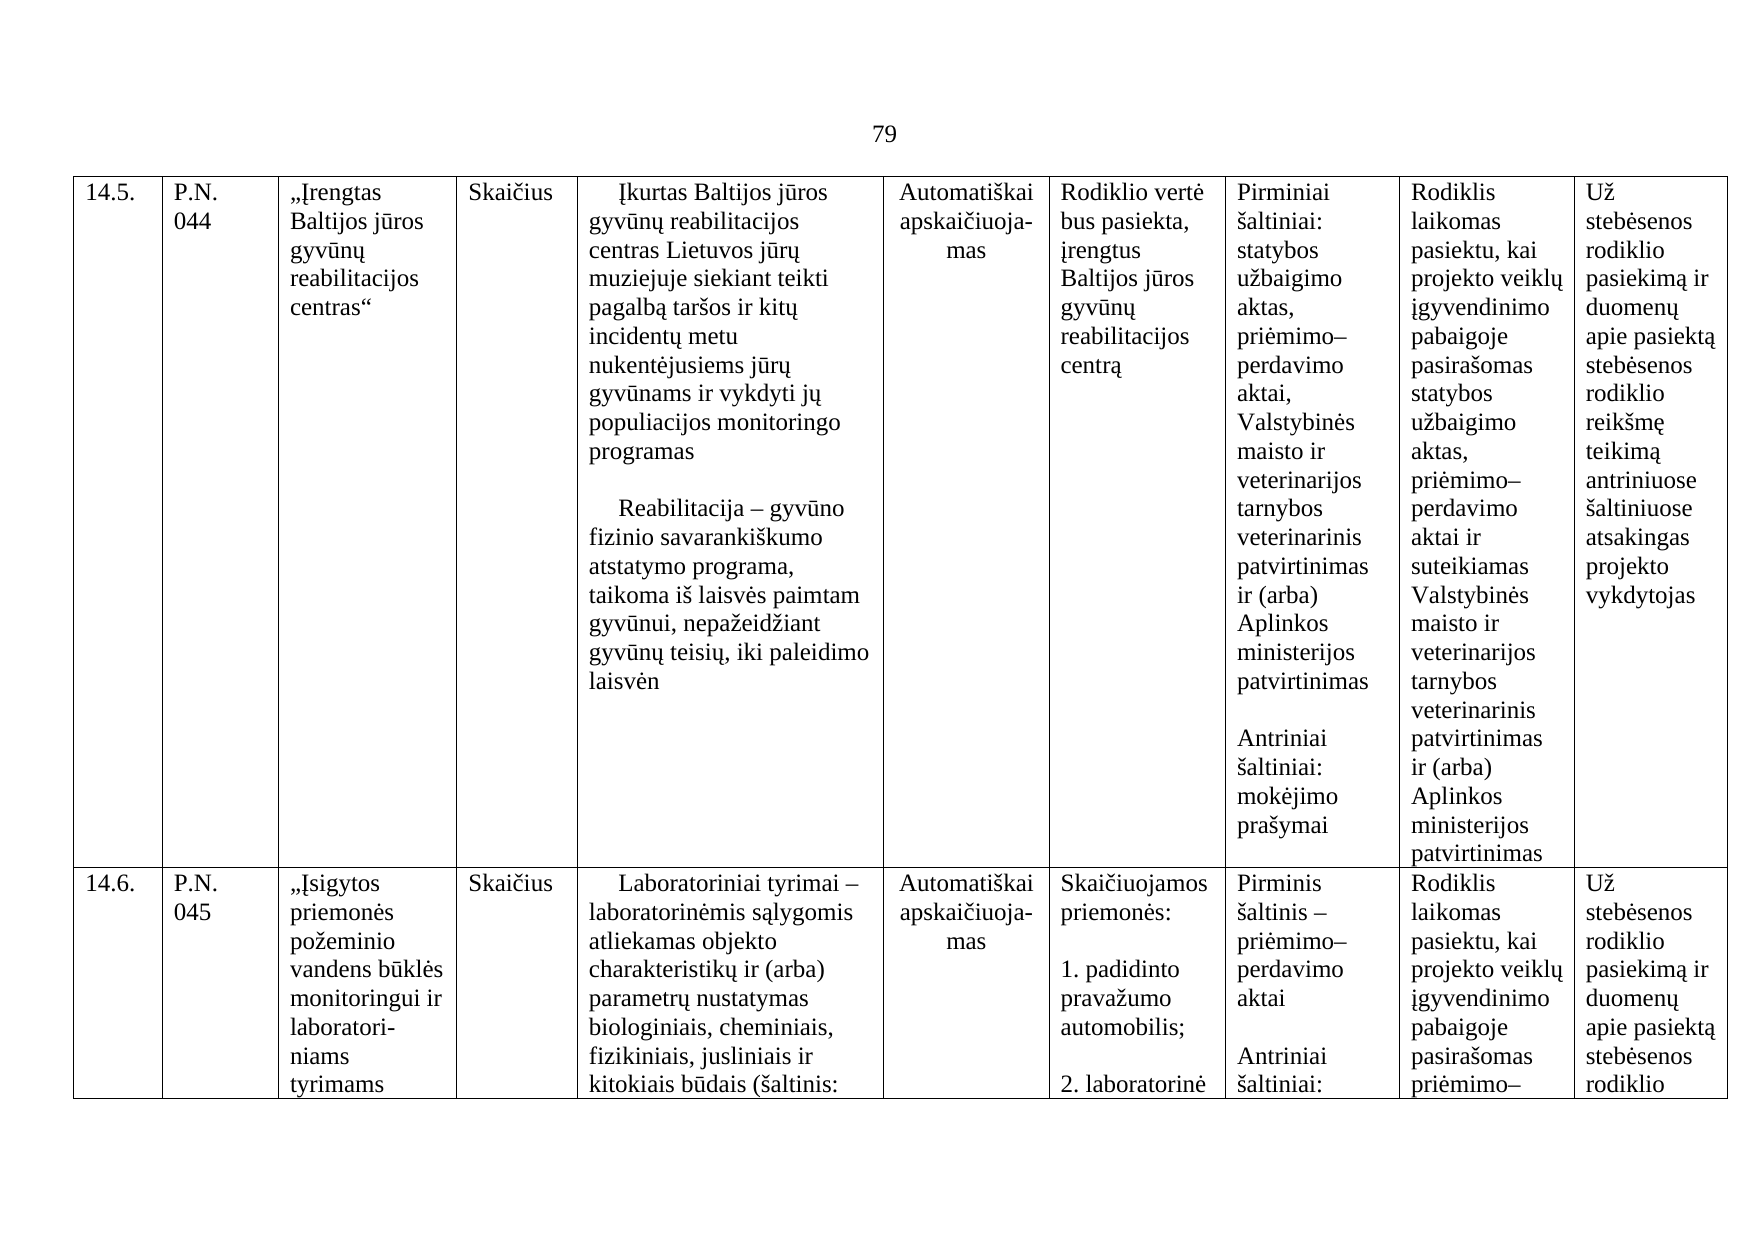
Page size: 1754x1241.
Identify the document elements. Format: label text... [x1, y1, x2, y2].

table_cell Rodiklis laikomas pasiektu, kai projekto veiklų įgyvendinimo pabaigoje pasirašomas statybos užbaigimo aktas, priėmimo–perdavimo aktai ir suteikiamas Valstybinės maisto ir veterinarijos tarnybos veterinarinis patvirtinimas ir (arba) Aplinkos ministerijos patvirtinimas [1400, 177, 1574, 867]
table_cell Laboratoriniai tyrimai – laboratorinėmis sąlygomis atliekamas objekto charakteristikų ir (arba) parametrų nustatymas biologiniais, cheminiais, fizikiniais, jusliniais ir kitokiais būdais (šaltinis: [578, 868, 883, 1098]
table_cell P.N. 045 [163, 868, 278, 1098]
table_cell Įkurtas Baltijos jūros gyvūnų reabilitacijos centras Lietuvos jūrų muziejuje siekiant teikti pagalbą taršos ir kitų incidentų metu nukentėjusiems jūrų gyvūnams ir vykdyti jų populiacijos monitoringo programas Reabilitacija – gyvūno fizinio savarankiškumo atstatymo programa, taikoma iš laisvės paimtam gyvūnui, nepažeidžiant gyvūnų teisių, iki paleidimo laisvėn [578, 177, 883, 867]
table_cell Skaičius [457, 868, 577, 1098]
table_cell 14.5. [74, 177, 162, 867]
table_cell Automatiškai apskaičiuoja-mas [884, 177, 1049, 867]
table_cell 14.6. [74, 868, 162, 1098]
table_cell Pirminis šaltinis – priėmimo–perdavimo aktai Antriniai šaltiniai: [1226, 868, 1399, 1098]
table_cell „Įrengtas Baltijos jūros gyvūnų reabilitacijos centras“ [279, 177, 456, 867]
table_cell Už stebėsenos rodiklio pasiekimą ir duomenų apie pasiektą stebėsenos rodiklio [1575, 868, 1727, 1098]
table_cell „Įsigytos priemonės požeminio vandens būklės monitoringui ir laboratori-niams tyrimams [279, 868, 456, 1098]
table_cell P.N. 044 [163, 177, 278, 867]
table_cell Už stebėsenos rodiklio pasiekimą ir duomenų apie pasiektą stebėsenos rodiklio reikšmę teikimą antriniuose šaltiniuose atsakingas projekto vykdytojas [1575, 177, 1727, 867]
table_cell Rodiklis laikomas pasiektu, kai projekto veiklų įgyvendinimo pabaigoje pasirašomas priėmimo– [1400, 868, 1574, 1098]
table_cell Automatiškai apskaičiuoja-mas [884, 868, 1049, 1098]
table_cell Pirminiai šaltiniai: statybos užbaigimo aktas, priėmimo–perdavimo aktai, Valstybinės maisto ir veterinarijos tarnybos veterinarinis patvirtinimas ir (arba) Aplinkos ministerijos patvirtinimas Antriniai šaltiniai: mokėjimo prašymai [1226, 177, 1399, 867]
table_cell Rodiklio vertė bus pasiekta, įrengtus Baltijos jūros gyvūnų reabilitacijos centrą [1050, 177, 1225, 867]
table_cell Skaičiuojamos priemonės: 1. padidinto pravažumo automobilis; 2. laboratorinė [1050, 868, 1225, 1098]
table_cell Skaičius [457, 177, 577, 867]
